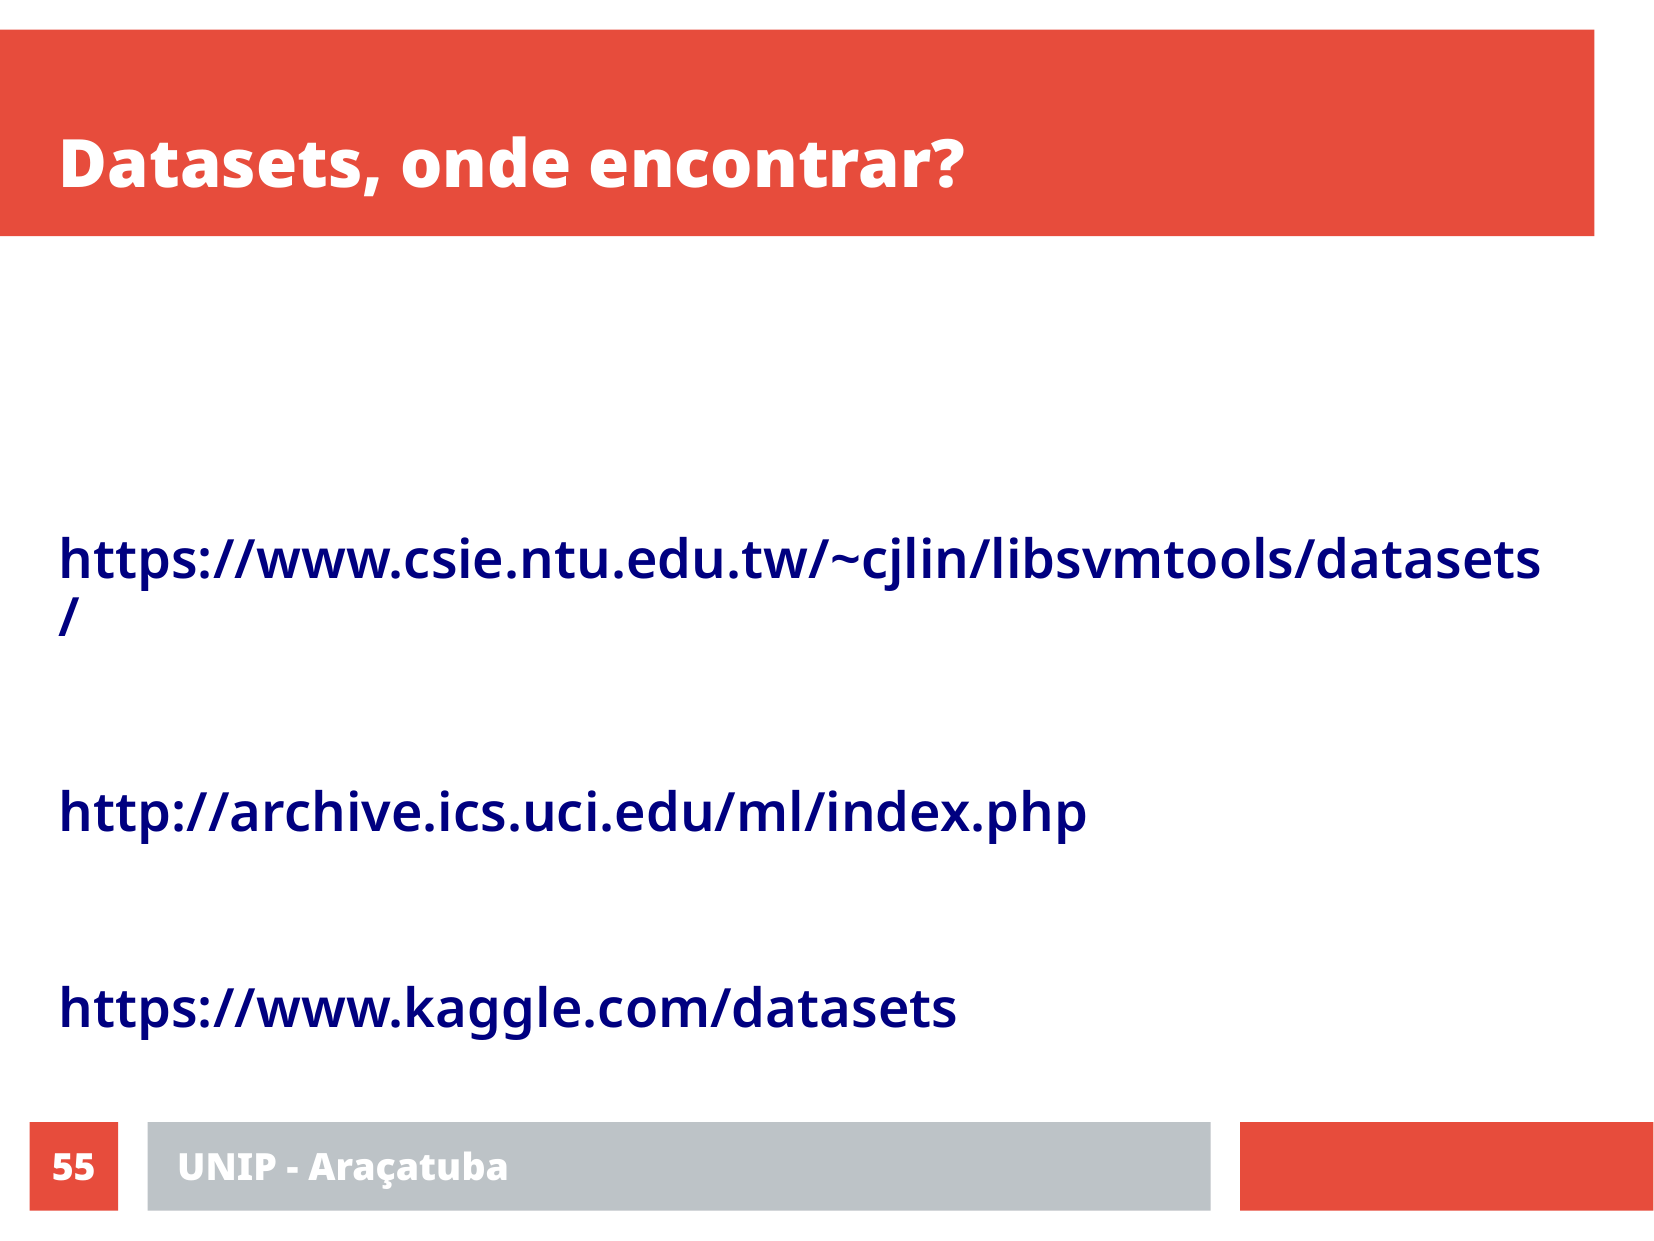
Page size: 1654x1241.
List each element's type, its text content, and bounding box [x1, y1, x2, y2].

list https://www.csie.ntu.edu.tw/~cjlin/libsvmtools/datasets/ http://archive.ics.uci.edu/ml/index.php https://www.kaggle.com/datasets [59, 324, 1565, 1093]
title Datasets, onde encontrar? [59, 59, 1595, 207]
